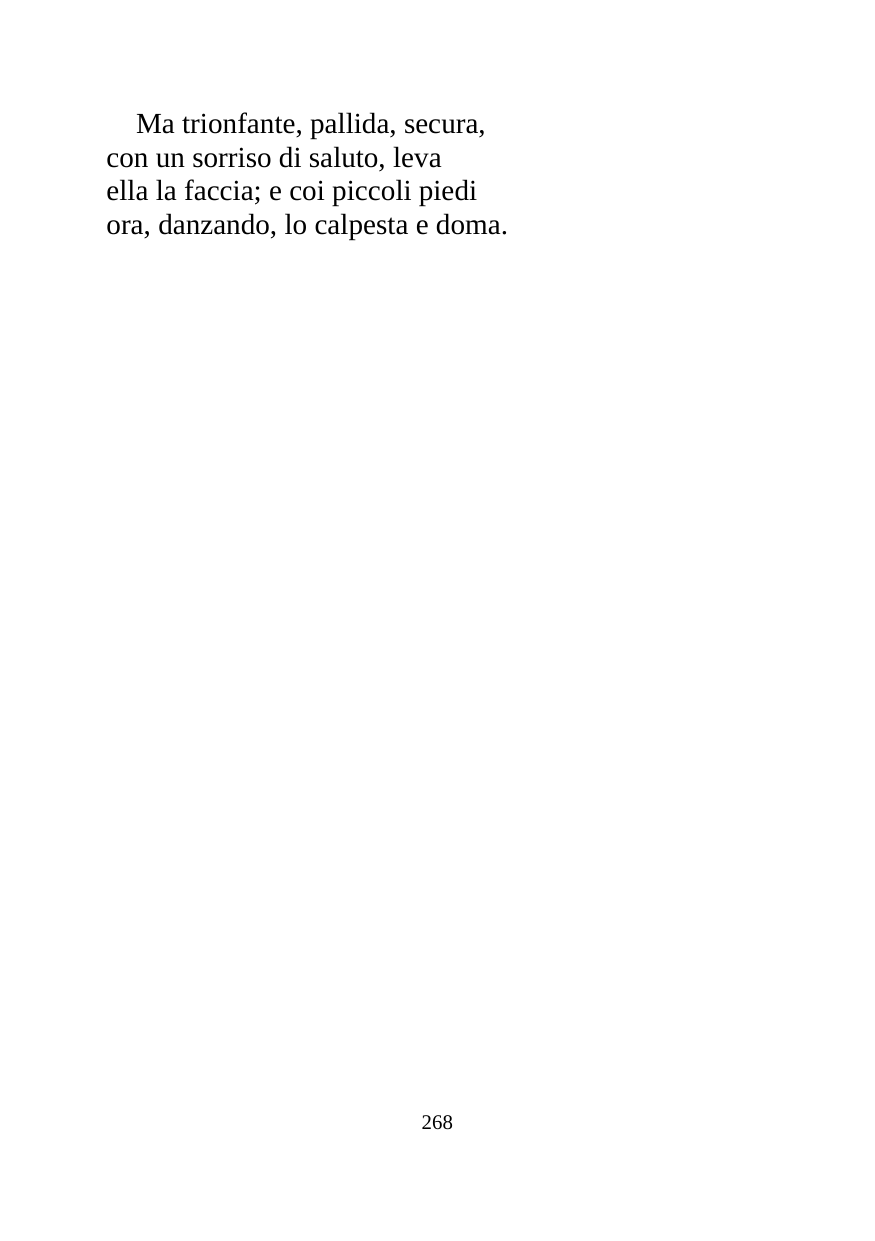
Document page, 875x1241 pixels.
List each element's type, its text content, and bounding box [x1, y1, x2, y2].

text Ma trionfante, pallida, secura, con un sorriso di saluto, leva ella la faccia; e coi piccoli piedi ora, danzando, lo calpesta e doma. [106, 106, 768, 240]
